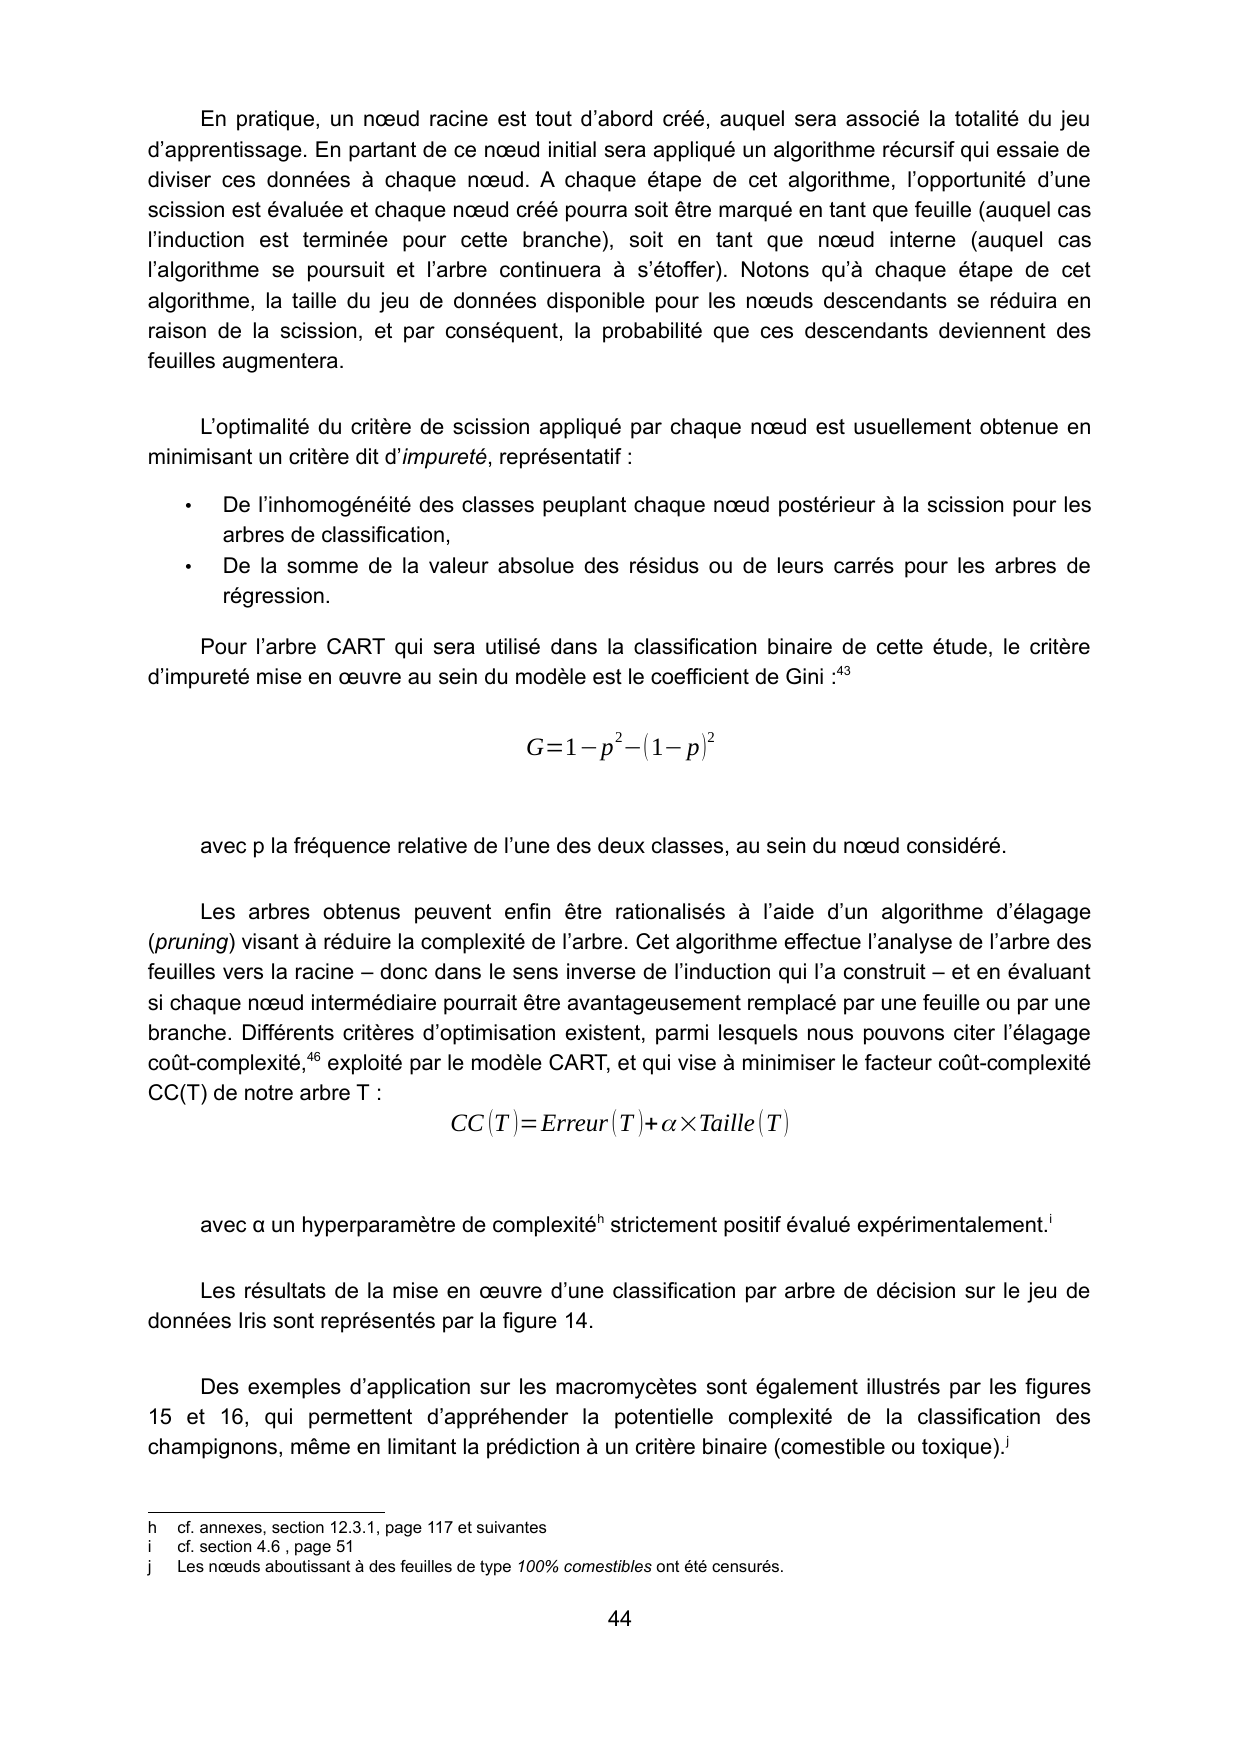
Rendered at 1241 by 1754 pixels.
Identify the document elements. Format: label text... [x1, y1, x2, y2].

text Les nœuds aboutissant à des feuilles de type 100% comestibles ont été censurés. [148, 1556, 1093, 1576]
text avec p la fréquence relative de l’une des deux classes, au sein du nœud considéré. [148, 833, 1093, 858]
text Les résultats de la mise en œuvre d’une classification par arbre de décision sur le jeu de données Iris sont représentés par la figure 14. [148, 1277, 1093, 1333]
text Les arbres obtenus peuvent enfin être rationalisés à l’aide d’un algorithme d’élagage (pruning) visant à réduire la complexité de l’arbre. Cet algorithme effectue l’analyse de l’arbre des feuilles vers la racine – donc dans le sens inverse de l’induction qui l’a construit – et en évaluant si chaque nœud intermédiaire pourrait être avantageusement remplacé par une feuille ou par une branche. Différents critères d’optimisation existent, parmi lesquels nous pouvons citer l’élagage coût-complexité,46 exploité par le modèle CART, et qui vise à minimiser le facteur coût-complexité CC(T) de notre arbre T : [148, 899, 1093, 1105]
list De la somme de la valeur absolue des résidus ou de leurs carrés pour les arbres de régression. [185, 552, 1093, 608]
text L’optimalité du critère de scission appliqué par chaque nœud est usuellement obtenue en minimisant un critère dit d’impureté, représentatif : [148, 414, 1093, 469]
text Pour l’arbre CART qui sera utilisé dans la classification binaire de cette étude, le critère d’impureté mise en œuvre au sein du modèle est le coefficient de Gini :43 [148, 634, 1093, 689]
text avec α un hyperparamètre de complexité strictement positif évalué expérimentalement. [148, 1212, 1093, 1237]
text En pratique, un nœud racine est tout d’abord créé, auquel sera associé la totalité du jeu d’apprentissage. En partant de ce nœud initial sera appliqué un algorithme récursif qui essaie de diviser ces données à chaque nœud. A chaque étape de cet algorithme, l’opportunité d’une scission est évaluée et chaque nœud créé pourra soit être marqué en tant que feuille (auquel cas l’induction est terminée pour cette branche), soit en tant que nœud interne (auquel cas l’algorithme se poursuit et l’arbre continuera à s’étoffer). Notons qu’à chaque étape de cet algorithme, la taille du jeu de données disponible pour les nœuds descendants se réduira en raison de la scission, et par conséquent, la probabilité que ces descendants deviennent des feuilles augmentera. [148, 106, 1093, 373]
text cf. section 4.6 , page 51 [148, 1537, 1093, 1556]
text Des exemples d’application sur les macromycètes sont également illustrés par les figures 15 et 16, qui permettent d’appréhender la potentielle complexité de la classification des champignons, même en limitant la prédiction à un critère binaire (comestible ou toxique). [148, 1373, 1093, 1459]
list De l’inhomogénéité des classes peuplant chaque nœud postérieur à la scission pour les arbres de classification, [185, 492, 1093, 547]
text cf. annexes, section 12.3.1, page 110 et suivantes [148, 1518, 1093, 1537]
